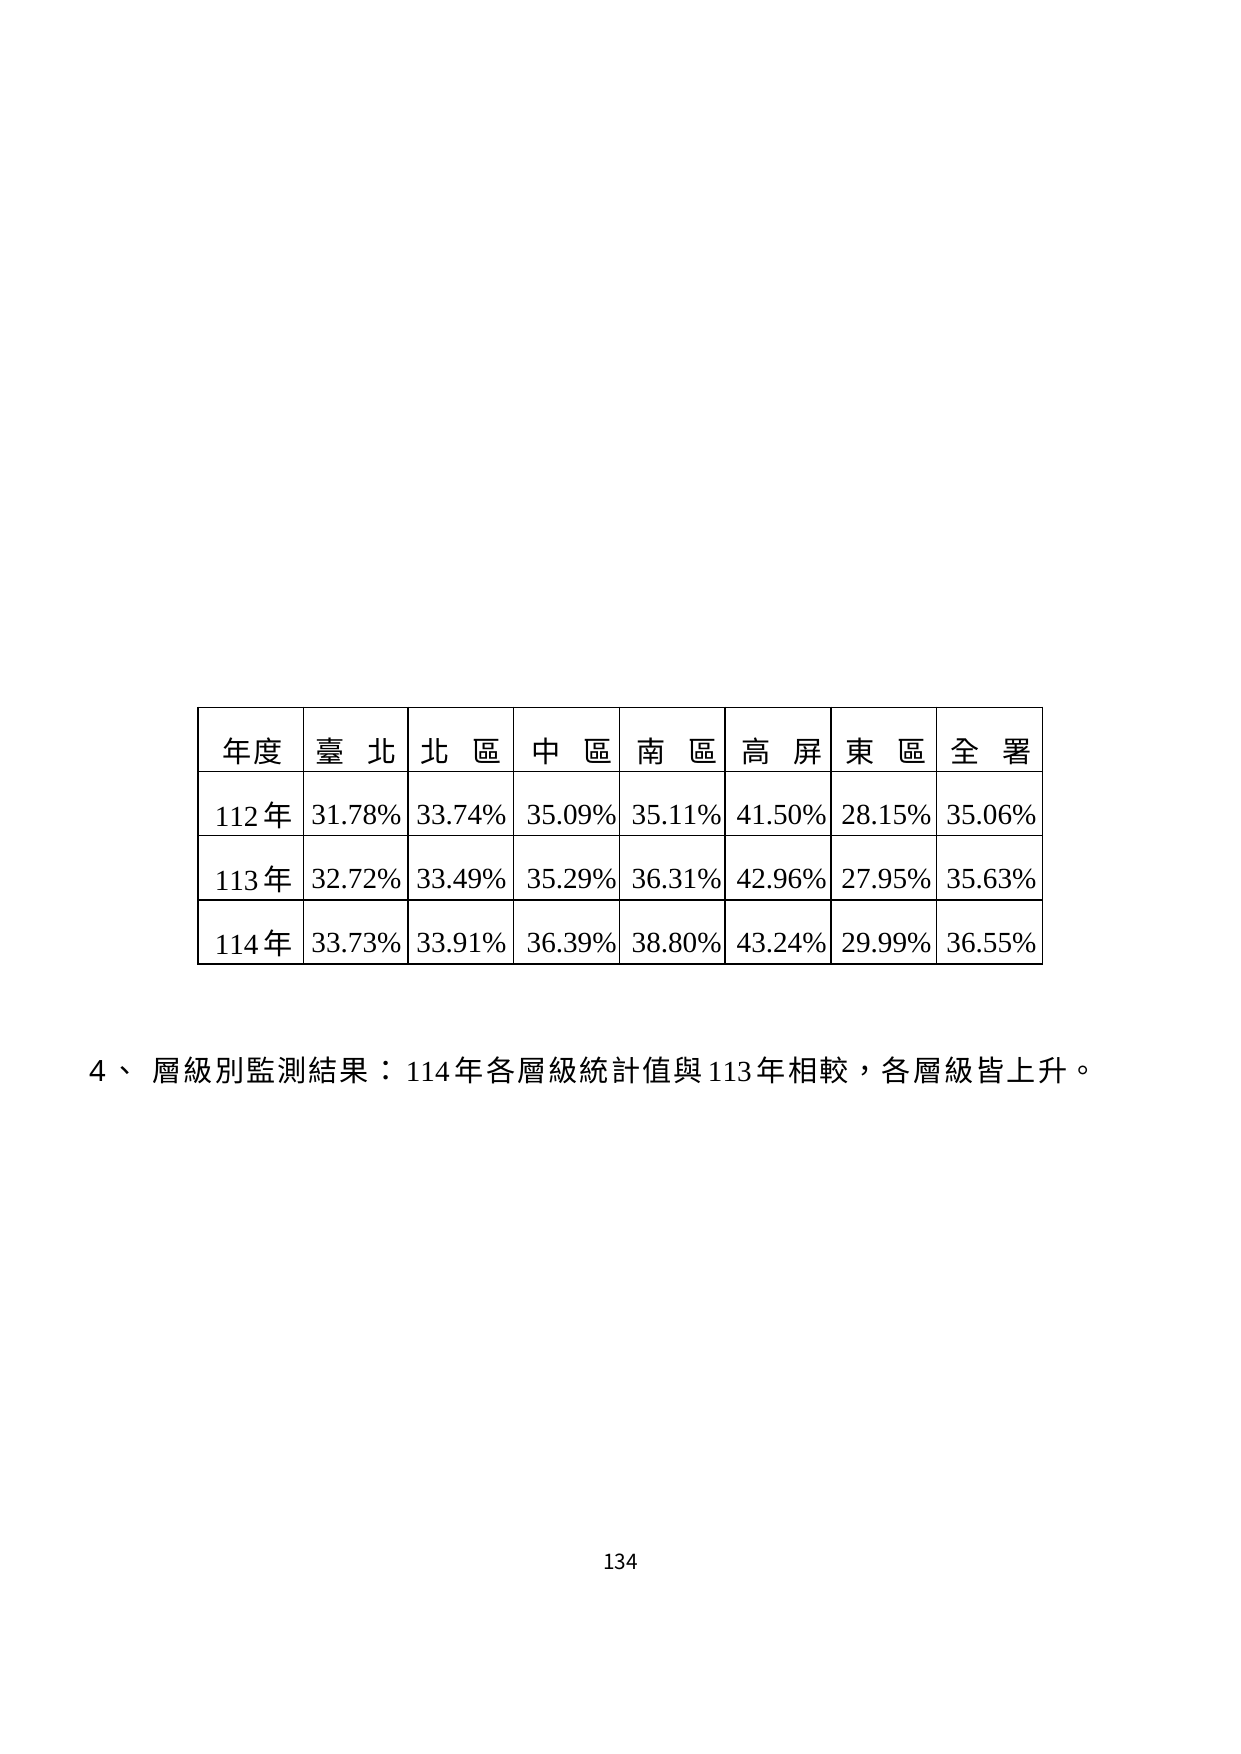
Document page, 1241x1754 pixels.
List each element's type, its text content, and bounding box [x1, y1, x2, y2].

table_cell 113年 [199, 836, 303, 899]
table_cell 38.80% [620, 901, 724, 963]
table_header 南 區 [620, 708, 724, 771]
table_header 年度 [199, 708, 303, 771]
table_cell 41.50% [726, 772, 830, 835]
table_cell 31.78% [304, 772, 407, 835]
table_cell 35.11% [620, 772, 724, 835]
table_cell 43.24% [726, 901, 830, 963]
table_header 東 區 [832, 708, 936, 771]
table_cell 33.74% [409, 772, 513, 835]
table_cell 114年 [199, 901, 303, 963]
table_cell 33.49% [409, 836, 513, 899]
table_cell 36.55% [937, 901, 1042, 963]
table_cell 35.29% [514, 836, 619, 899]
table_cell 33.91% [409, 901, 513, 963]
table_cell 35.09% [514, 772, 619, 835]
table_cell 28.15% [832, 772, 936, 835]
table_header 中 區 [514, 708, 619, 771]
table_header 北 區 [409, 708, 513, 771]
table_cell 35.06% [937, 772, 1042, 835]
table_header 高 屏 [726, 708, 830, 771]
table_cell 36.31% [620, 836, 724, 899]
table_header 全 署 [937, 708, 1042, 771]
list 層級別監測結果：114年各層級統計值與113年相較，各層級皆上升。 [89, 1027, 1145, 1089]
table_cell 27.95% [832, 836, 936, 899]
table_cell 33.73% [304, 901, 407, 963]
table_cell 42.96% [726, 836, 830, 899]
table_cell 32.72% [304, 836, 407, 899]
table_cell 29.99% [832, 901, 936, 963]
table_cell 112年 [199, 772, 303, 835]
table_header 臺 北 [304, 708, 407, 771]
table_cell 36.39% [514, 901, 619, 963]
table_cell 35.63% [937, 836, 1042, 899]
